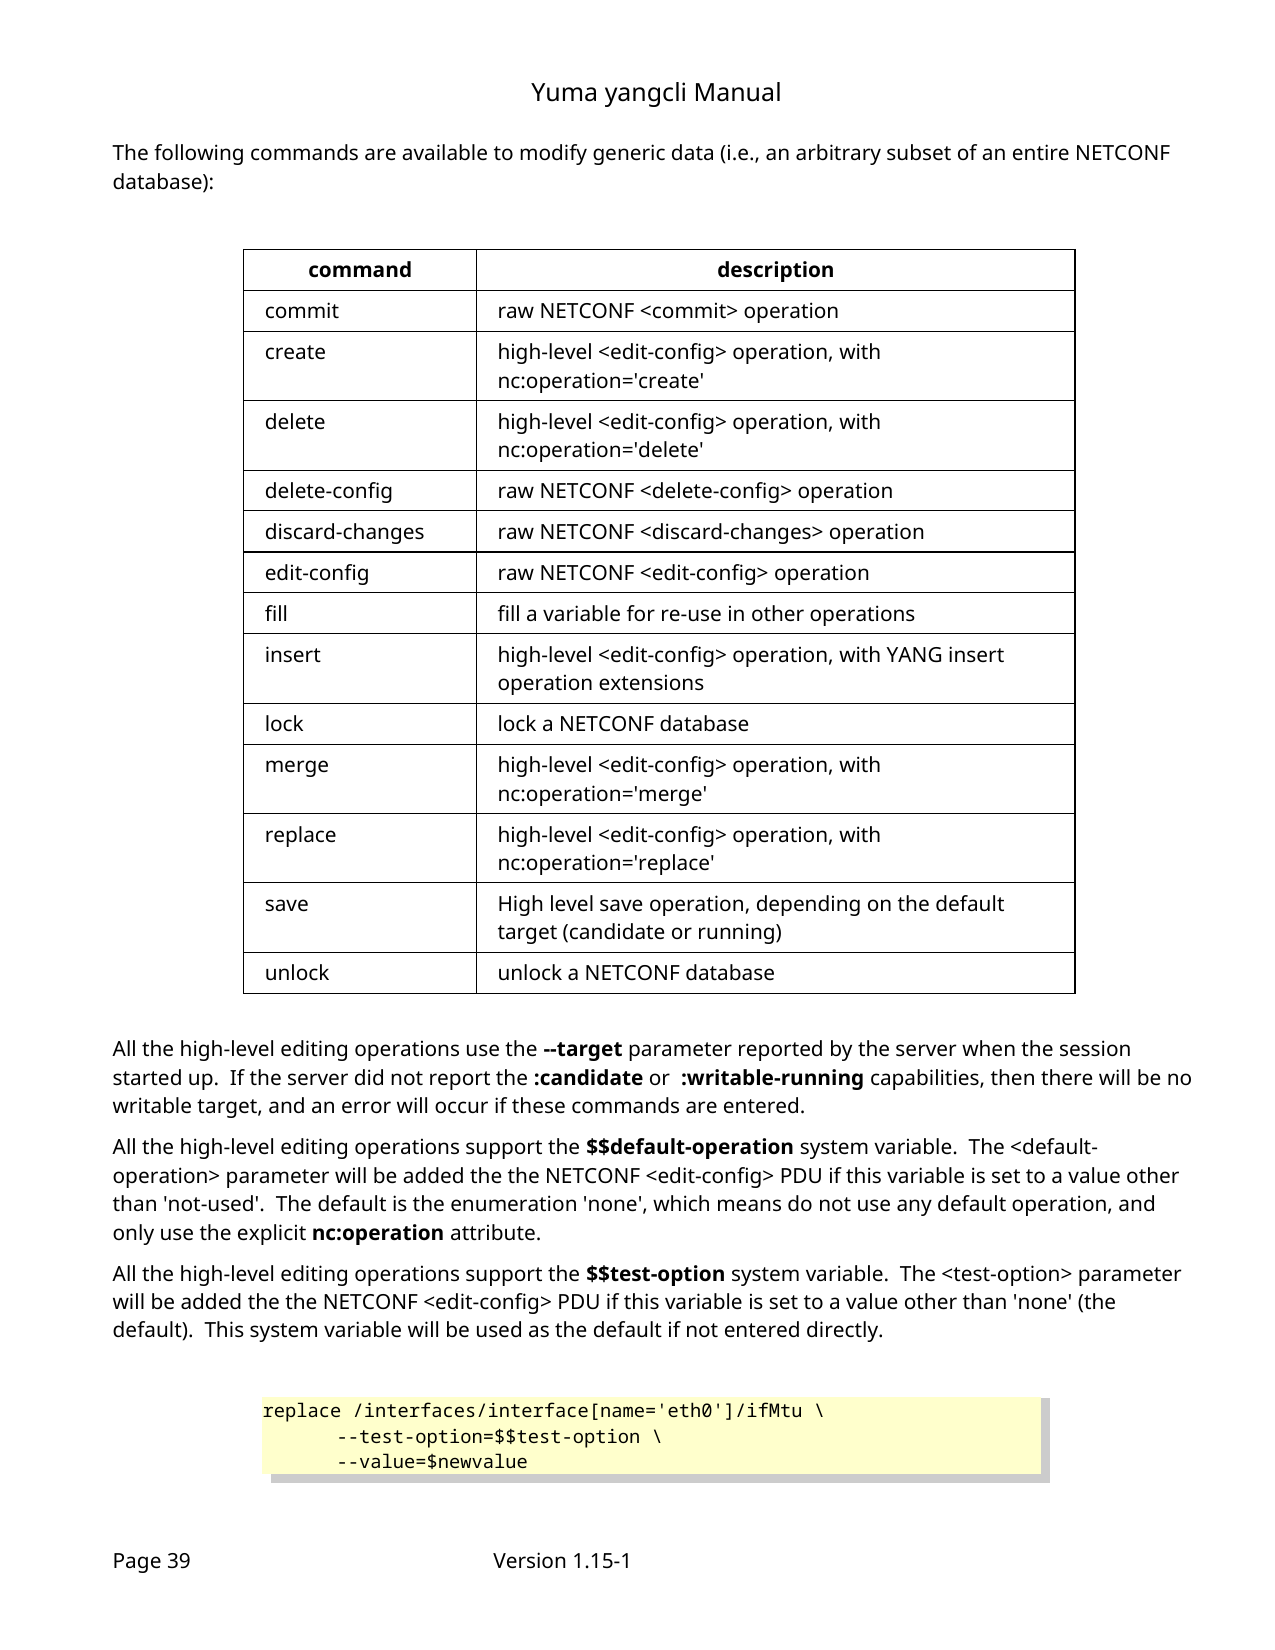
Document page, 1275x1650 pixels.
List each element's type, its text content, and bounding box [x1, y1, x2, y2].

table_cell high-level <edit-config> operation, with nc:operation='delete' [477, 401, 1074, 469]
table_cell high-level <edit-config> operation, with nc:operation='merge' [477, 745, 1074, 813]
table_cell delete-config [244, 471, 476, 510]
text All the high-level editing operations support the $$test-option system variable. The <test-option> parameter will be added the the NETCONF <edit-config> PDU if this variable is set to a value other than 'none' (the default). This system variable will be used as the default if not entered directly. [112, 1259, 1200, 1344]
table_cell unlock a NETCONF database [477, 953, 1074, 993]
text --test-option=$$test-option \ [262, 1423, 1041, 1448]
table_cell raw NETCONF <delete-config> operation [477, 471, 1074, 510]
table_cell raw NETCONF <edit-config> operation [477, 553, 1074, 592]
table_cell discard-changes [244, 511, 476, 551]
table_cell delete [244, 401, 476, 469]
text All the high-level editing operations support the $$default-operation system variable. The <default-operation> parameter will be added the the NETCONF <edit-config> PDU if this variable is set to a value other than 'not-used'. The default is the enumeration 'none', which means do not use any default operation, and only use the explicit nc:operation attribute. [112, 1132, 1200, 1246]
table_cell raw NETCONF <discard-changes> operation [477, 511, 1074, 551]
table_cell merge [244, 745, 476, 813]
table_cell lock a NETCONF database [477, 704, 1074, 743]
text The following commands are available to modify generic data (i.e., an arbitrary subset of an entire NETCONF database): [112, 138, 1200, 195]
table_cell high-level <edit-config> operation, with nc:operation='replace' [477, 814, 1074, 882]
table_cell High level save operation, depending on the default target (candidate or running) [477, 883, 1074, 952]
table_cell lock [244, 704, 476, 743]
text replace /interfaces/interface[name='eth0']/ifMtu \ [262, 1397, 1041, 1423]
table_cell edit-config [244, 553, 476, 592]
table_cell create [244, 332, 476, 400]
table_header command [244, 250, 476, 290]
table_cell unlock [244, 953, 476, 993]
table_cell fill [244, 593, 476, 633]
table_cell high-level <edit-config> operation, with YANG insert operation extensions [477, 634, 1074, 703]
table_cell fill a variable for re-use in other operations [477, 593, 1074, 633]
table_cell insert [244, 634, 476, 703]
table_cell save [244, 883, 476, 952]
table_cell raw NETCONF <commit> operation [477, 291, 1074, 331]
table_header description [477, 250, 1074, 290]
text All the high-level editing operations use the --target parameter reported by the server when the session started up. If the server did not report the :candidate or :writable-running capabilities, then there will be no writable target, and an error will occur if these commands are entered. [112, 1034, 1200, 1120]
table_cell high-level <edit-config> operation, with nc:operation='create' [477, 332, 1074, 400]
table_cell replace [244, 814, 476, 882]
text --value=$newvalue [262, 1448, 1041, 1474]
table_cell commit [244, 291, 476, 331]
